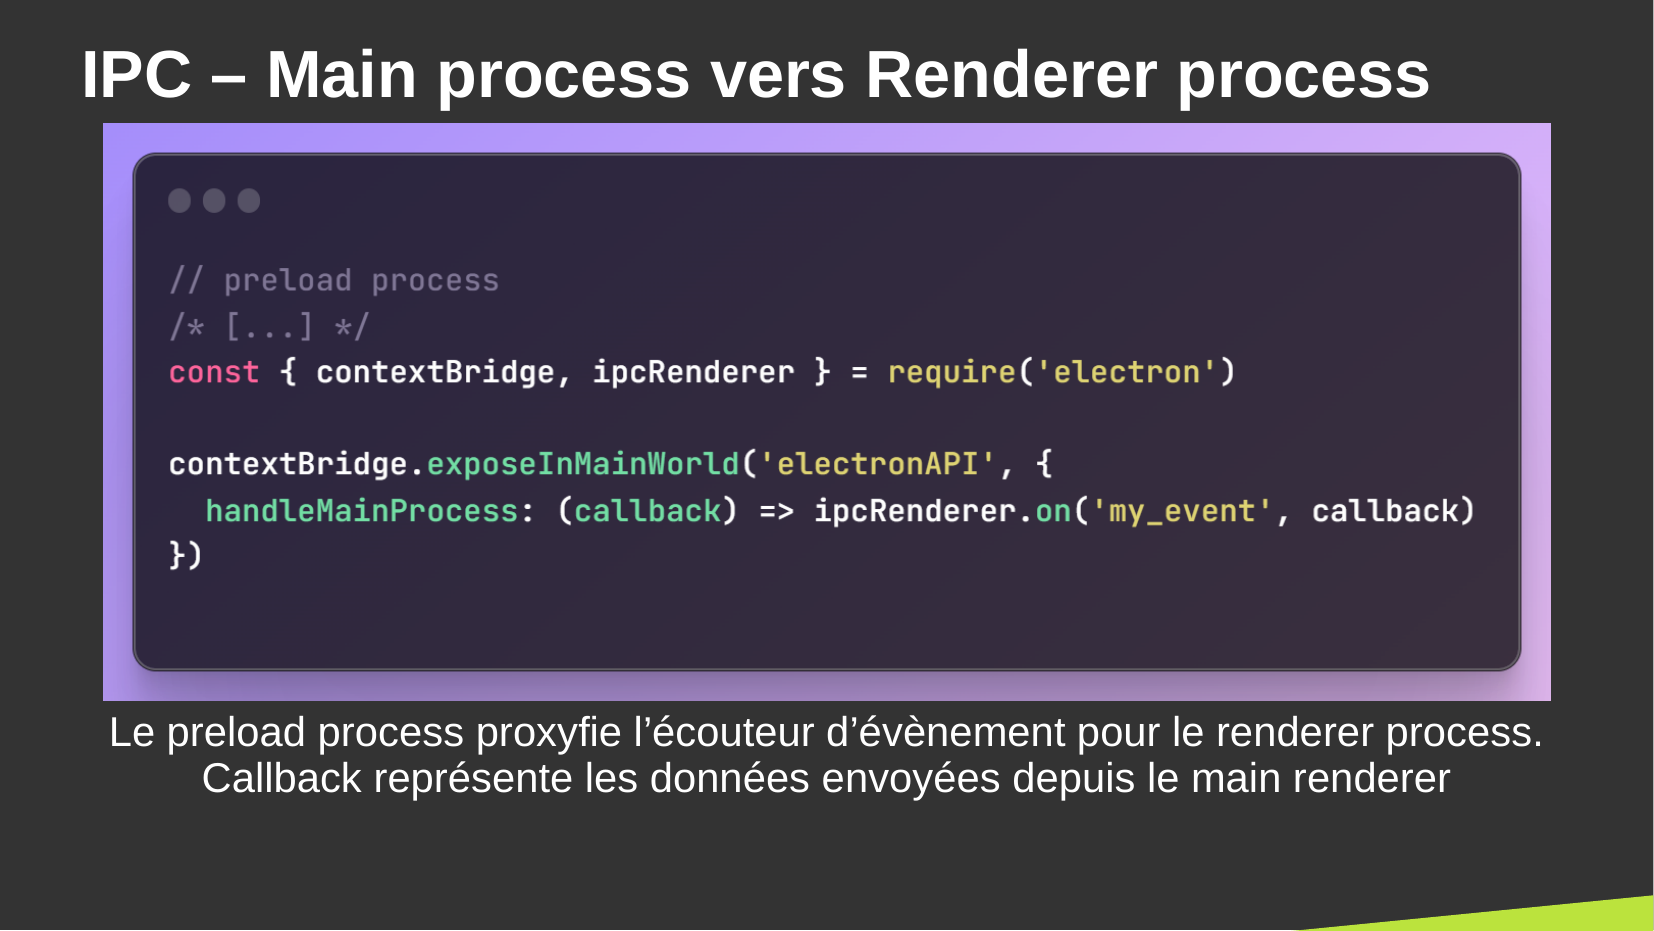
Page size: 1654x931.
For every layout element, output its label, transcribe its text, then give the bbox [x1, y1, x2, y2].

list Le preload process proxyfie l’écouteur d’évènement pour le renderer process. Callback représente les données envoyées depuis le main renderer [88, 708, 1565, 827]
title IPC – Main process vers Renderer process [81, 37, 1570, 112]
text_box [1291, 895, 1654, 931]
picture [103, 123, 1551, 701]
